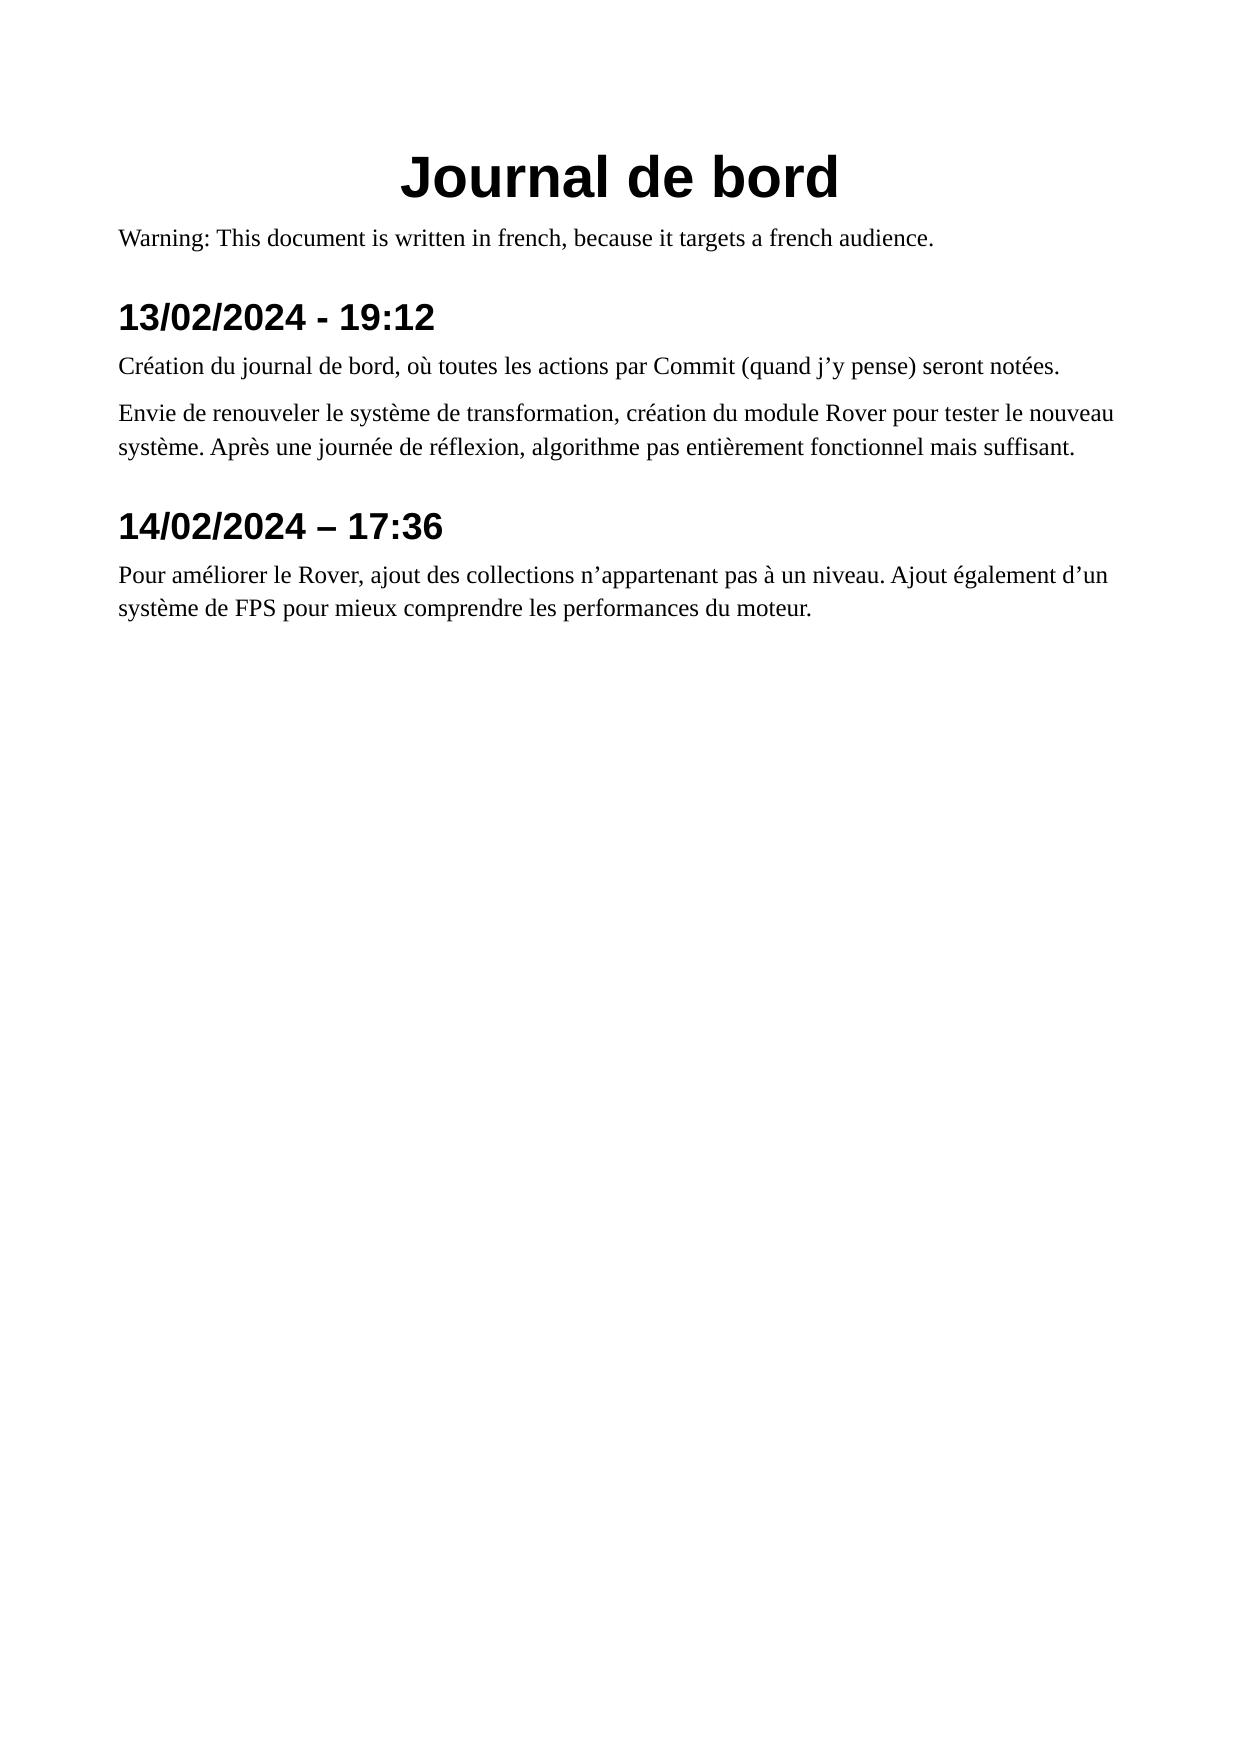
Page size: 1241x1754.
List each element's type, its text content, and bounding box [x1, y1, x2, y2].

subtitle 13/02/2024 - 19:12 [118, 295, 1122, 338]
title Journal de bord [118, 143, 1122, 210]
subtitle 14/02/2024 – 17:36 [118, 504, 1122, 547]
text Warning: This document is written in french, because it targets a french audience. [118, 223, 1122, 251]
text Pour améliorer le Rover, ajout des collections n’appartenant pas à un niveau. Ajout également d’un système de FPS pour mieux comprendre les performances du moteur. [118, 560, 1122, 622]
text Envie de renouveler le système de transformation, création du module Rover pour tester le nouveau système. Après une journée de réflexion, algorithme pas entièrement fonctionnel mais suffisant. [118, 398, 1122, 460]
text Création du journal de bord, où toutes les actions par Commit (quand j’y pense) seront notées. [118, 351, 1122, 380]
